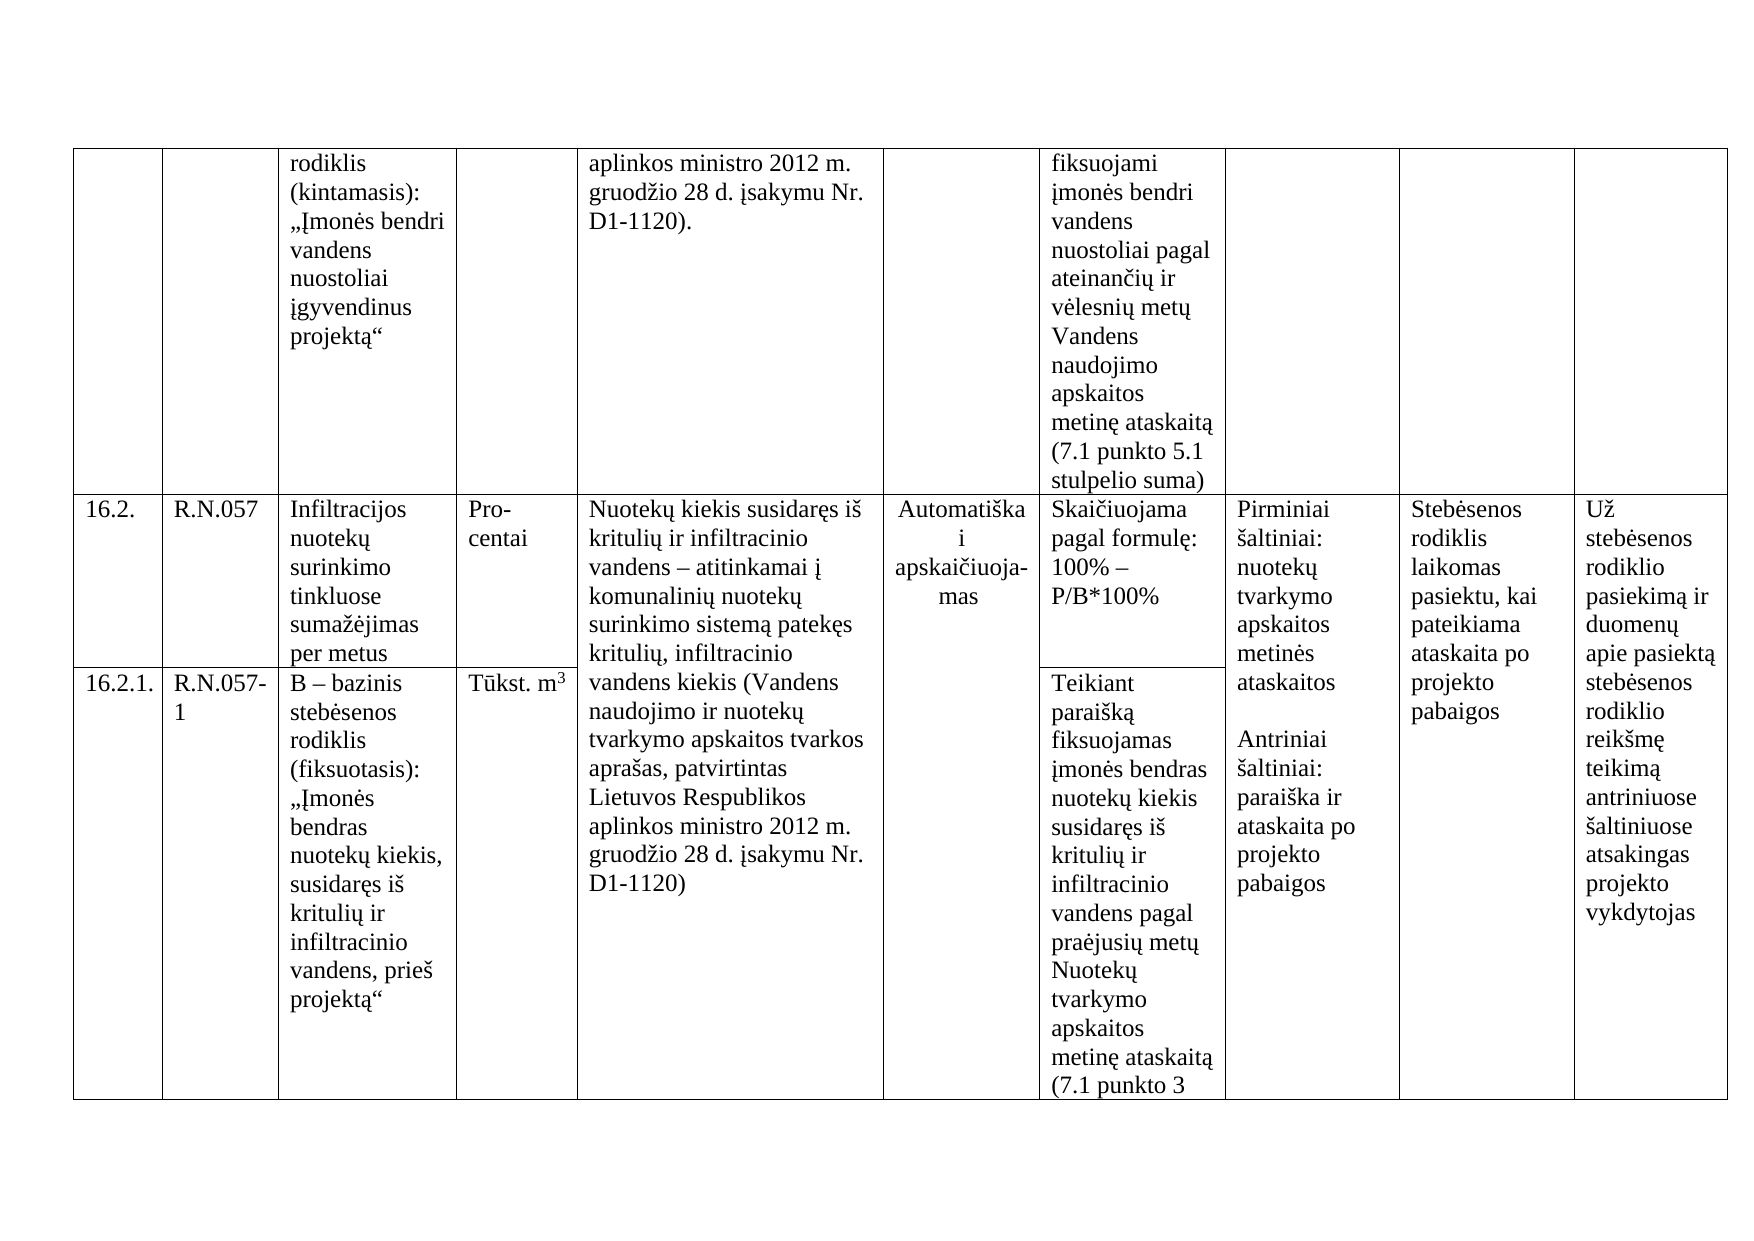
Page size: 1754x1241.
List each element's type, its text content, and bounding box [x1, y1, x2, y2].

table_cell Skaičiuojama pagal formulę: 100% – P/B*100% [1040, 495, 1225, 667]
table_cell [1226, 149, 1399, 493]
table_cell Infiltracijos nuotekų surinkimo tinkluose sumažėjimas per metus [279, 495, 456, 667]
table_cell [457, 149, 577, 493]
table_cell Tūkst. m3 [457, 668, 577, 1099]
table_cell [74, 149, 162, 493]
table_cell Pirminiai šaltiniai: nuotekų tvarkymo apskaitos metinės ataskaitos Antriniai šaltiniai: paraiška ir ataskaita po projekto pabaigos [1226, 495, 1399, 1099]
table_cell Nuotekų kiekis susidaręs iš kritulių ir infiltracinio vandens – atitinkamai į komunalinių nuotekų surinkimo sistemą patekęs kritulių, infiltracinio vandens kiekis (Vandens naudojimo ir nuotekų tvarkymo apskaitos tvarkos aprašas, patvirtintas Lietuvos Respublikos aplinkos ministro 2012 m. gruodžio 28 d. įsakymu Nr. D1-1120) [578, 495, 883, 1099]
table_cell [163, 149, 278, 493]
table_cell Teikiant paraišką fiksuojamas įmonės bendras nuotekų kiekis susidaręs iš kritulių ir infiltracinio vandens pagal praėjusių metų Nuotekų tvarkymo apskaitos metinę ataskaitą (7.1 punkto 3 [1040, 668, 1225, 1099]
table_cell fiksuojami įmonės bendri vandens nuostoliai pagal ateinančių ir vėlesnių metų Vandens naudojimo apskaitos metinę ataskaitą (7.1 punkto 5.1 stulpelio suma) [1040, 149, 1225, 493]
table_cell Stebėsenos rodiklis laikomas pasiektu, kai pateikiama ataskaita po projekto pabaigos [1400, 495, 1574, 1099]
table_cell [1400, 149, 1574, 493]
table_cell Automatiškai apskaičiuoja-mas [884, 495, 1039, 1099]
table_cell [1575, 149, 1727, 493]
table_cell Pro-centai [457, 495, 577, 667]
table_cell 16.2.1. [74, 668, 162, 1099]
table_cell R.N.057-1 [163, 668, 278, 1099]
table_cell aplinkos ministro 2012 m. gruodžio 28 d. įsakymu Nr. D1-1120). [578, 149, 883, 493]
table_cell 16.2. [74, 495, 162, 667]
table_cell [884, 149, 1039, 493]
table_cell R.N.057 [163, 495, 278, 667]
table_cell Už stebėsenos rodiklio pasiekimą ir duomenų apie pasiektą stebėsenos rodiklio reikšmę teikimą antriniuose šaltiniuose atsakingas projekto vykdytojas [1575, 495, 1727, 1099]
table_cell B – bazinis stebėsenos rodiklis (fiksuotasis): „Įmonės bendras nuotekų kiekis, susidaręs iš kritulių ir infiltracinio vandens, prieš projektą“ [279, 668, 456, 1099]
table_cell rodiklis (kintamasis): „Įmonės bendri vandens nuostoliai įgyvendinus projektą“ [279, 149, 456, 493]
